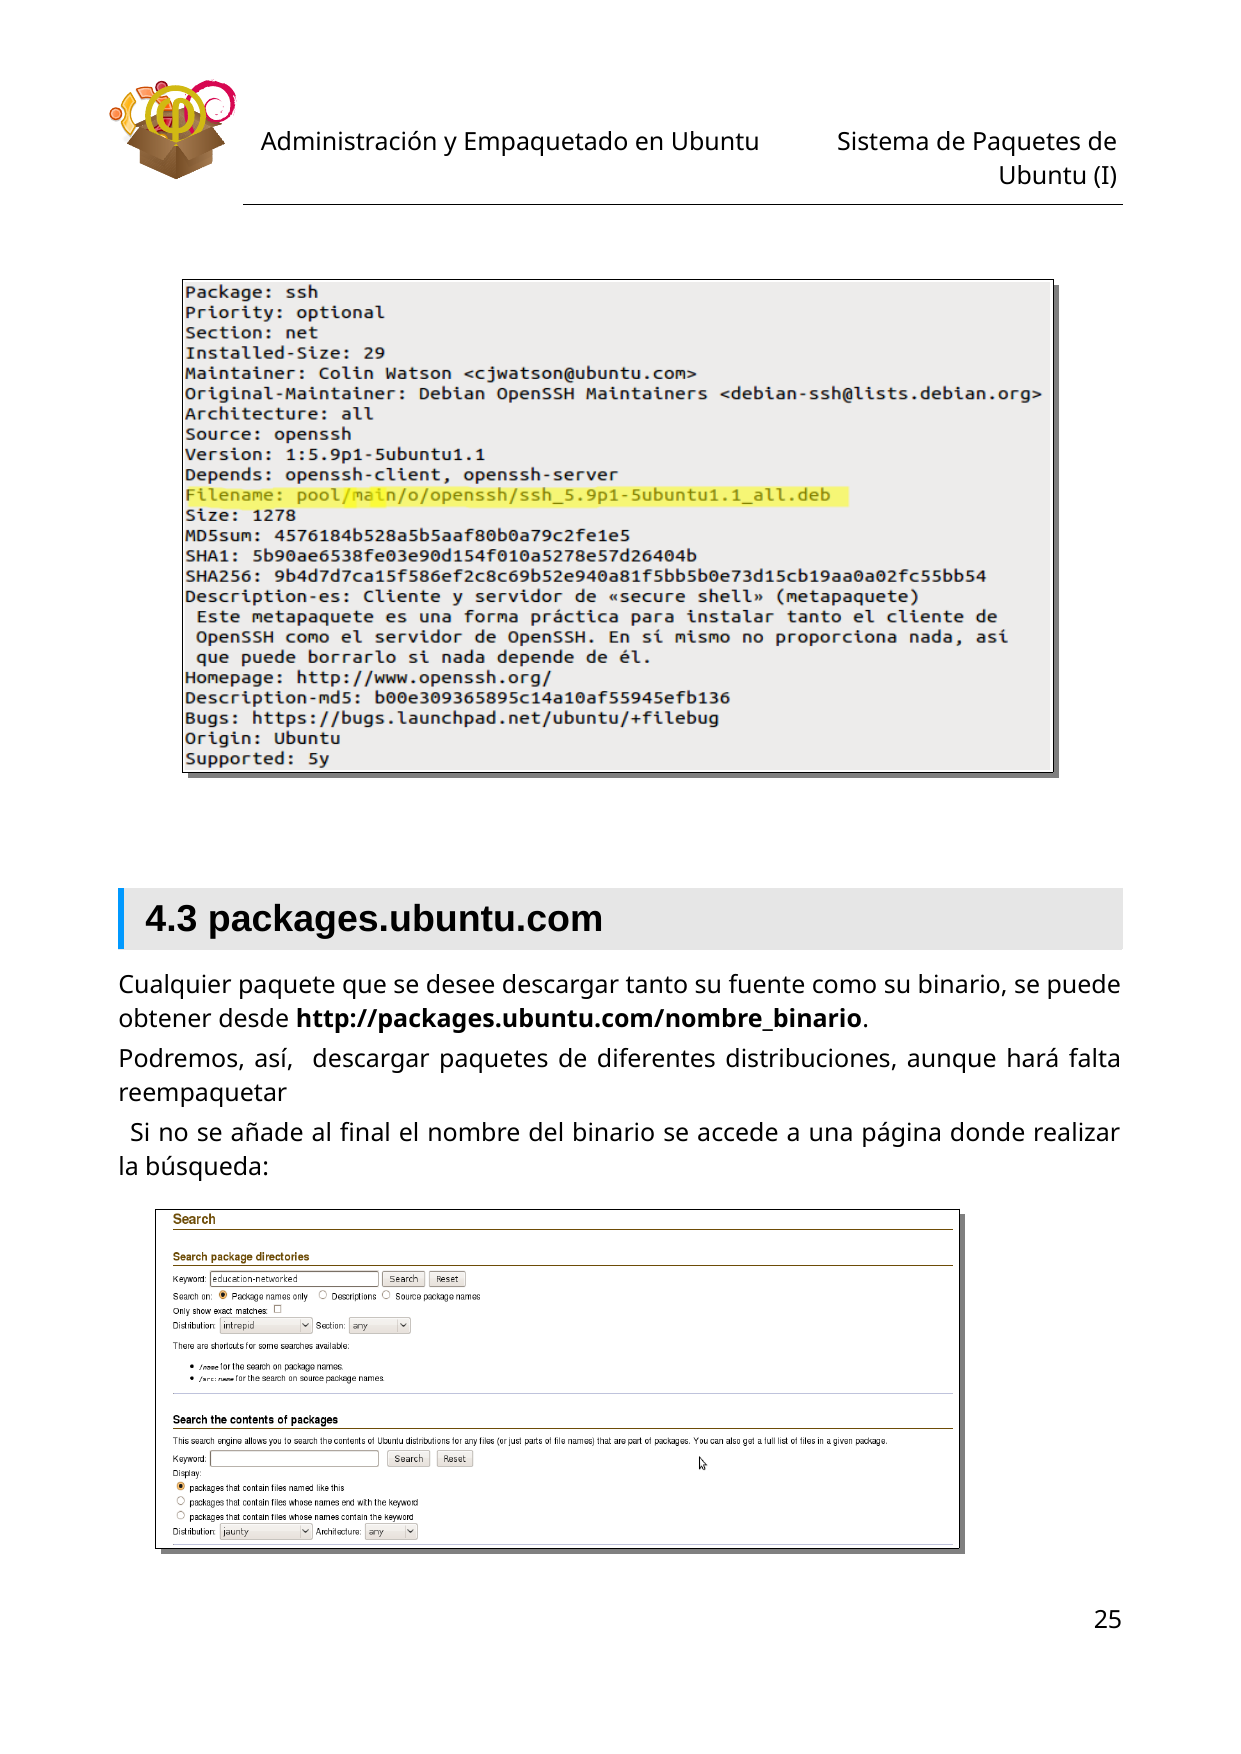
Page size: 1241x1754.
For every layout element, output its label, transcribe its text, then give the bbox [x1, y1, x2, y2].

picture [158, 1211, 956, 1546]
text Si no se añade al final el nombre del binario se accede a una página donde realizar la búsqueda: [118, 1114, 1122, 1183]
picture [184, 282, 1050, 770]
subtitle 4.3 packages.ubuntu.com [124, 889, 1122, 949]
text Podremos, así, descargar paquetes de diferentes distribuciones, aunque hará falta reempaquetar [118, 1041, 1122, 1109]
text Cualquier paquete que se desee descargar tanto su fuente como su binario, se puede obtener desde http://packages.ubuntu.com/nombre_binario. [118, 966, 1122, 1034]
